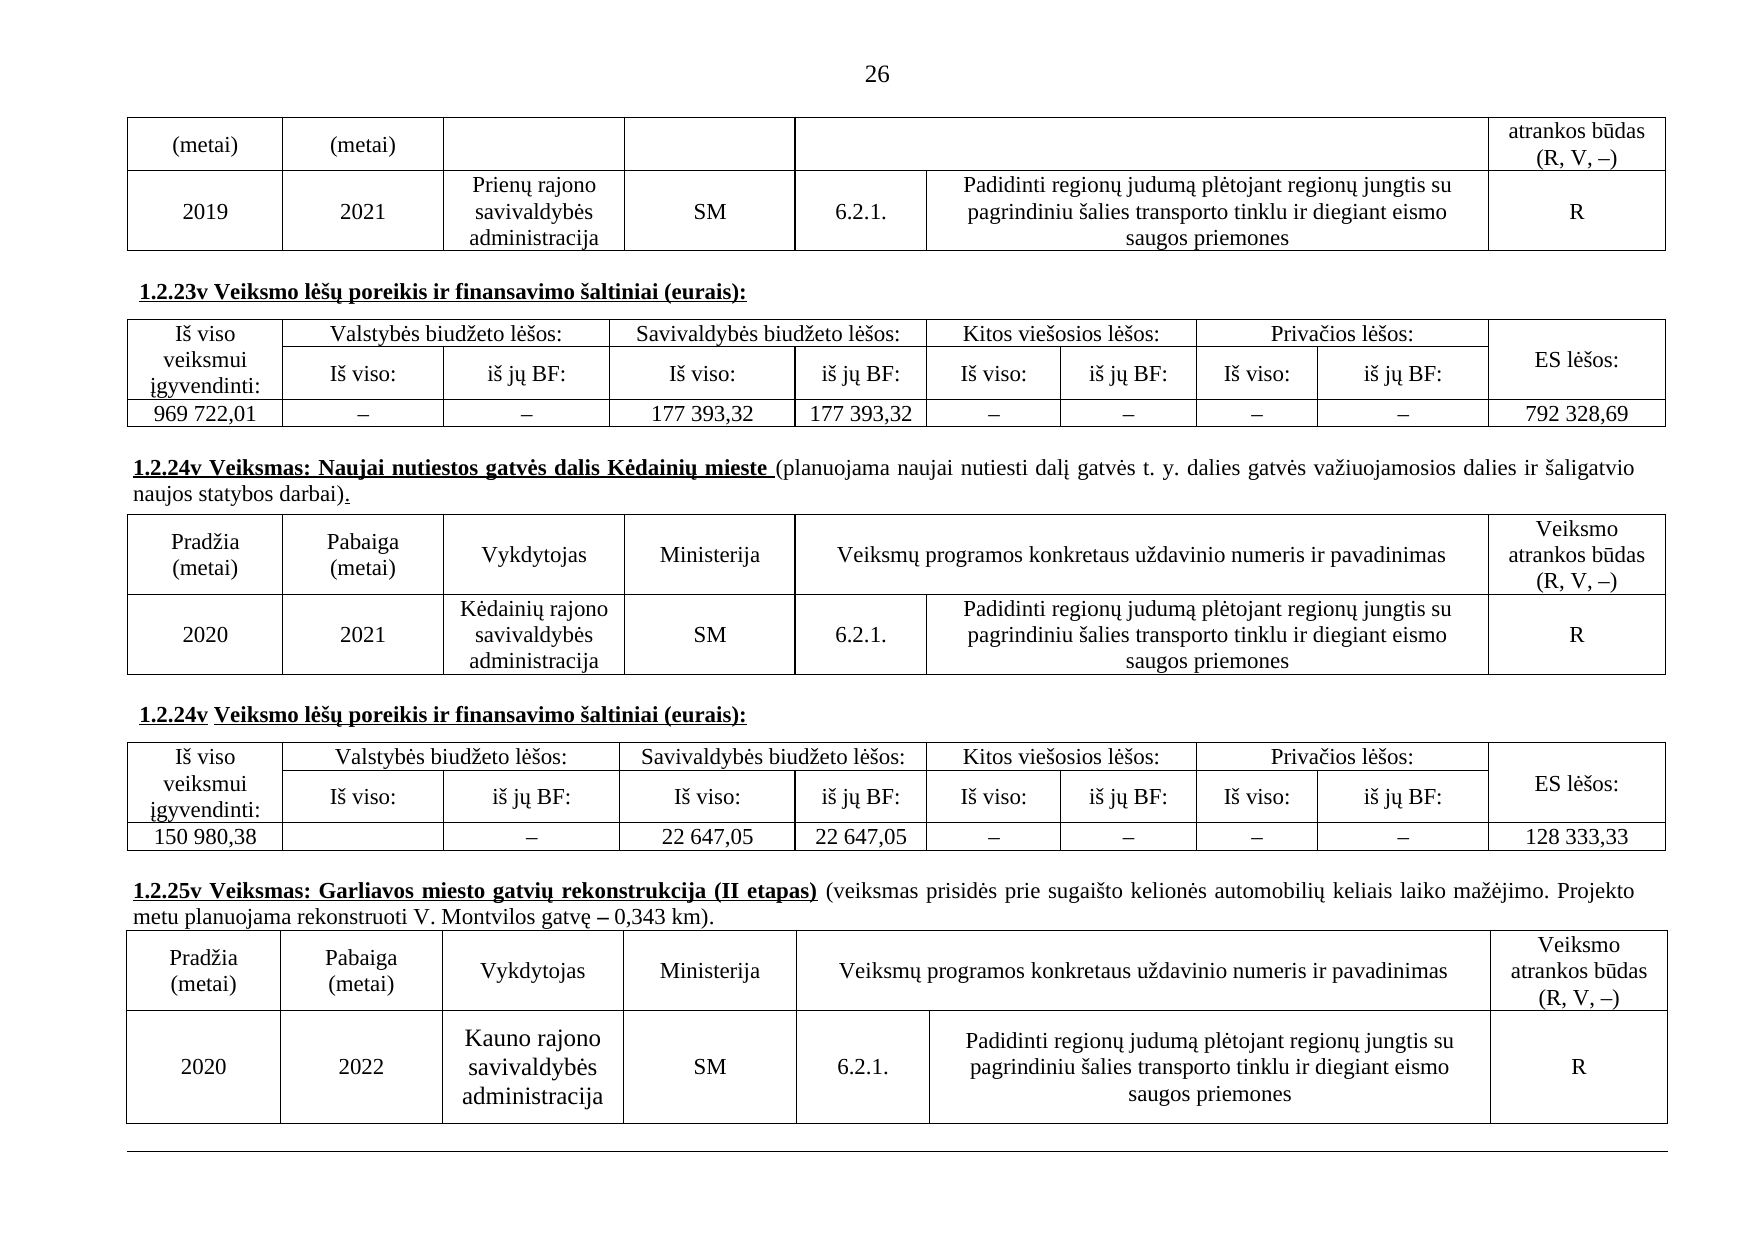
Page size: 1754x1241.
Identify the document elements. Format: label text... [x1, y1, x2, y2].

table_header (metai) [283, 118, 443, 170]
table_cell 969 722,01 [128, 400, 282, 426]
table_header Veiksmo atrankos būdas (R, V, –) [1489, 515, 1665, 594]
text 1.2.25v Veiksmas: Garliavos miesto gatvių rekonstrukcija (II etapas) (veiksmas prisidės prie sugaišto kelionės automobilių keliais laiko mažėjimo. Projekto metu planuojama rekonstruoti V. Montvilos gatvę – 0,343 km). [133, 877, 1636, 930]
table_cell – [1318, 400, 1488, 426]
table_header atrankos būdas (R, V, –) [1489, 118, 1665, 170]
table_cell – [1061, 823, 1196, 850]
table_cell 22 647,05 [620, 823, 794, 850]
table_header [796, 118, 1488, 170]
table_header Pabaiga (metai) [283, 515, 443, 594]
table_cell 2019 [128, 171, 282, 250]
table_cell – [1197, 400, 1317, 426]
table_cell 2020 [127, 1011, 280, 1122]
table_cell Valstybės biudžeto lėšos: [283, 743, 619, 769]
table_header Vykdytojas [444, 515, 624, 594]
table_cell 150 980,38 [128, 823, 282, 850]
table_header Veiksmų programos konkretaus uždavinio numeris ir pavadinimas [796, 515, 1488, 594]
table_header (metai) [128, 118, 282, 170]
table_cell iš jų BF: [444, 771, 619, 822]
table_cell Savivaldybės biudžeto lėšos: [620, 743, 926, 769]
table_cell Iš viso: [927, 771, 1060, 822]
table_cell – [1197, 823, 1317, 850]
table_cell iš jų BF: [1061, 771, 1196, 822]
table_header Ministerija [625, 515, 794, 594]
table_cell ES lėšos: [1489, 743, 1665, 822]
table_cell 6.2.1. [796, 595, 926, 674]
table_cell Padidinti regionų judumą plėtojant regionų jungtis su pagrindiniu šalies transporto tinklu ir diegiant eismo saugos priemones [927, 171, 1488, 250]
table_cell iš jų BF: [1318, 347, 1488, 399]
table_cell – [927, 400, 1060, 426]
table_cell 792 328,69 [1489, 400, 1665, 426]
table_cell – [927, 823, 1060, 850]
table_cell 22 647,05 [796, 823, 926, 850]
table_header [625, 118, 794, 170]
table_header Pabaiga (metai) [281, 931, 442, 1010]
table_cell [127, 1124, 1667, 1151]
table_cell [283, 823, 443, 850]
table_cell Padidinti regionų judumą plėtojant regionų jungtis su pagrindiniu šalies transporto tinklu ir diegiant eismo saugos priemones [927, 595, 1488, 674]
table_cell iš jų BF: [796, 771, 926, 822]
table_cell 1.2.23v Veiksmo lėšų poreikis ir finansavimo šaltiniai (eurais): [128, 251, 1665, 319]
table_cell Privačios lėšos: [1197, 743, 1488, 769]
table_cell R [1489, 171, 1665, 250]
table_cell Iš viso: [283, 771, 443, 822]
table_cell R [1489, 595, 1665, 674]
table_cell Iš viso: [620, 771, 794, 822]
table_cell Kitos viešosios lėšos: [927, 320, 1196, 346]
table_cell 2022 [281, 1011, 442, 1122]
table_cell – [283, 400, 443, 426]
table_cell Iš viso: [927, 347, 1060, 399]
table_cell iš jų BF: [444, 347, 609, 399]
table_cell – [1061, 400, 1196, 426]
table_cell 2021 [283, 595, 443, 674]
table_cell Padidinti regionų judumą plėtojant regionų jungtis su pagrindiniu šalies transporto tinklu ir diegiant eismo saugos priemones [930, 1011, 1490, 1122]
text 1.2.24v Veiksmas: Naujai nutiestos gatvės dalis Kėdainių mieste (planuojama naujai nutiesti dalį gatvės t. y. dalies gatvės važiuojamosios dalies ir šaligatvio naujos statybos darbai). [133, 454, 1636, 506]
table_cell – [444, 823, 619, 850]
table_cell 177 393,32 [610, 400, 794, 426]
table_header [444, 118, 624, 170]
table_header Ministerija [624, 931, 796, 1010]
table_cell SM [625, 171, 794, 250]
table_cell – [444, 400, 609, 426]
table_cell 2020 [128, 595, 282, 674]
table_cell 6.2.1. [796, 171, 926, 250]
table_cell Savivaldybės biudžeto lėšos: [610, 320, 926, 346]
table_cell Iš viso: [1197, 771, 1317, 822]
table_cell Iš viso: [283, 347, 443, 399]
table_header Veiksmų programos konkretaus uždavinio numeris ir pavadinimas [797, 931, 1490, 1010]
table_cell Iš viso: [1197, 347, 1317, 399]
table_cell R [1491, 1011, 1667, 1122]
table_cell iš jų BF: [1061, 347, 1196, 399]
table_cell iš jų BF: [1318, 771, 1488, 822]
table_cell Kėdainių rajono savivaldybės administracija [444, 595, 624, 674]
table_cell 1.2.24v Veiksmo lėšų poreikis ir finansavimo šaltiniai (eurais): [128, 675, 1665, 742]
table_header Pradžia (metai) [128, 515, 282, 594]
table_cell Prienų rajono savivaldybės administracija [444, 171, 624, 250]
table_cell – [1318, 823, 1488, 850]
table_cell SM [624, 1011, 796, 1122]
table_header Veiksmo atrankos būdas (R, V, –) [1491, 931, 1667, 1010]
table_cell Privačios lėšos: [1197, 320, 1488, 346]
table_cell Kitos viešosios lėšos: [927, 743, 1196, 769]
table_cell Iš viso veiksmui įgyvendinti: [128, 320, 282, 399]
table_cell 2021 [283, 171, 443, 250]
table_cell Valstybės biudžeto lėšos: [283, 320, 609, 346]
table_header Vykdytojas [443, 931, 623, 1010]
table_cell iš jų BF: [796, 347, 926, 399]
table_cell 177 393,32 [796, 400, 926, 426]
table_cell Iš viso: [610, 347, 794, 399]
table_header Pradžia (metai) [127, 931, 280, 1010]
table_cell Iš viso veiksmui įgyvendinti: [128, 743, 282, 822]
table_cell Kauno rajono savivaldybės administracija [443, 1011, 623, 1122]
table_cell SM [625, 595, 794, 674]
table_cell 128 333,33 [1489, 823, 1665, 850]
table_cell ES lėšos: [1489, 320, 1665, 399]
table_cell 6.2.1. [797, 1011, 929, 1122]
